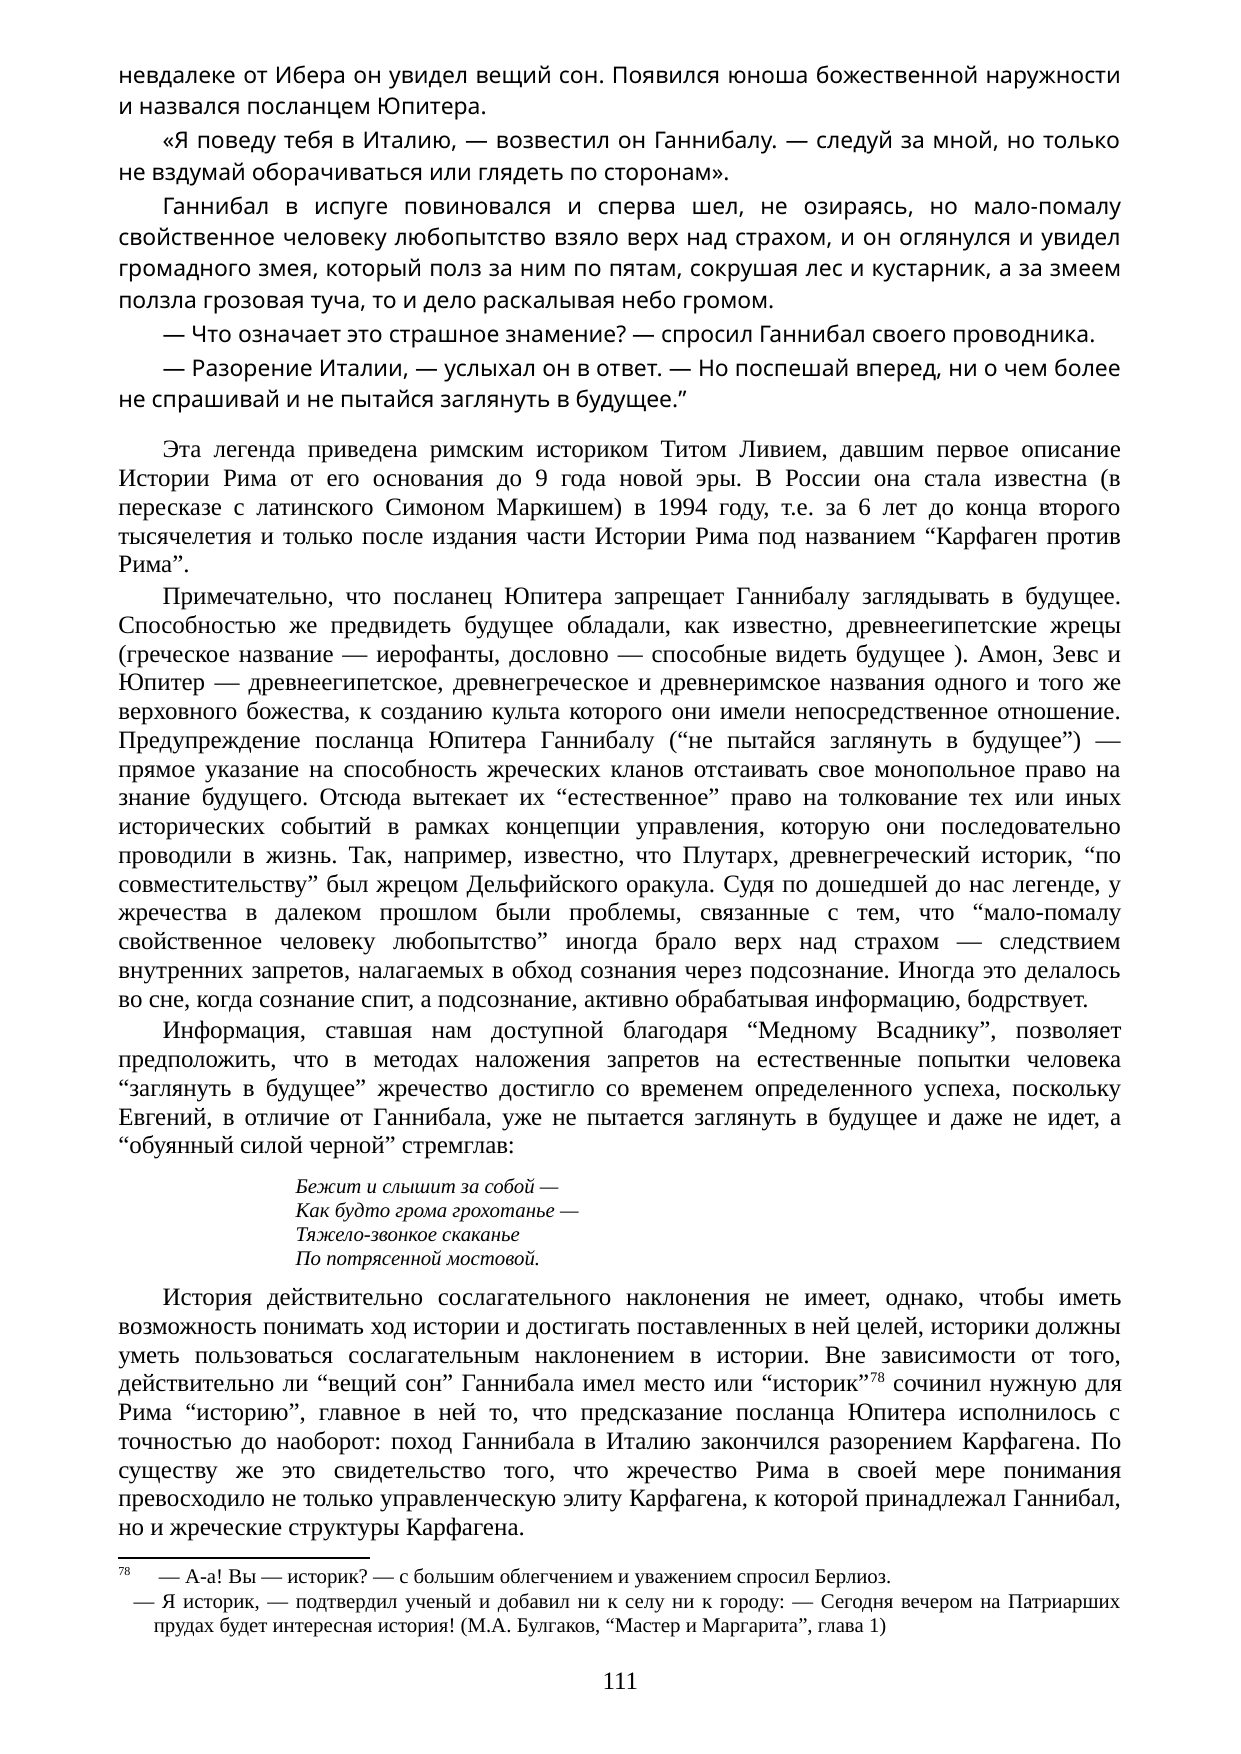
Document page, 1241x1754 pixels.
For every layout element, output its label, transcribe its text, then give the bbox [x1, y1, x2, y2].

text Примечательно, что посланец Юпитера запрещает Ганнибалу заглядывать в будущее. Способностью же предвидеть будущее обладали, как известно, древнеегипетские жрецы (греческое название — иерофанты, дословно — способные видеть будущее ). Амон, Зевс и Юпитер — древнеегипетское, древнегреческое и древнеримское названия одного и того же верховного божества, к созданию культа которого они имели непосредственное отношение. Предупреждение посланца Юпитера Ганнибалу (“не пытайся заглянуть в будущее”) — прямое указание на способность жреческих кланов отстаивать свое монопольное право на знание будущего. Отсюда вытекает их “естественное” право на толкование тех или иных исторических событий в рамках концепции управления, которую они последовательно проводили в жизнь. Так, например, известно, что Плутарх, древнегреческий историк, “по совместительству” был жрецом Дельфийского оракула. Судя по дошедшей до нас легенде, у жречества в далеком прошлом были проблемы, связанные с тем, что “мало-помалу свойственное человеку любопытство” иногда брало верх над страхом — следствием внутренних запретов, налагаемых в обход сознания через подсознание. Иногда это делалось во сне, когда сознание спит, а подсознание, активно обрабатывая информацию, бодрствует. [118, 581, 1122, 1012]
text — Я историк, — подтвердил ученый и добавил ни к селу ни к городу: — Сегодня вечером на Патриарших прудах будет интересная история! (М.А. Булгаков, “Мастер и Маргарита”, глава 1) [118, 1588, 1122, 1637]
text Эта легенда приведена римским историком Титом Ливием, давшим первое описание Истории Рима от его основания до 9 года новой эры. В России она стала известна (в пересказе с латинского Симоном Маркишем) в 1994 году, т.е. за 6 лет до конца второго тысячелетия и только после издания части Истории Рима под названием “Карфаген против Рима”. [118, 434, 1122, 578]
text Ганнибал в испуге повиновался и сперва шел, не озираясь, но мало-помалу свойственное человеку любопытство взяло верх над страхом, и он оглянулся и увидел громадного змея, который полз за ним по пятам, сокрушая лес и кустарник, а за змеем ползла грозовая туча, то и дело раскалывая небо громом. [118, 190, 1122, 315]
text «Я поведу тебя в Италию, — возвестил он Ганнибалу. — следуй за мной, но только не вздумай оборачиваться или глядеть по сторонам». [118, 124, 1122, 187]
text История действительно сослагательного наклонения не имеет, однако, чтобы иметь возможность понимать ход истории и достигать поставленных в ней целей, историки должны уметь пользоваться сослагательным наклонением в истории. Вне зависимости от того, действительно ли “вещий сон” Ганнибала имел место или “историк” сочинил нужную для Рима “историю”, главное в ней то, что предсказание посланца Юпитера исполнилось с точностью до наоборот: поход Ганнибала в Италию закончился разорением Карфагена. По существу же это свидетельство того, что жречество Рима в своей мере понимания превосходило не только управленческую элиту Карфагена, к которой принадлежал Ганнибал, но и жреческие структуры Карфагена. [118, 1282, 1122, 1541]
text — Что означает это страшное знамение? — спросил Ганнибал своего проводника. [118, 318, 1122, 349]
text Тяжело-звонкое скаканье [295, 1222, 1033, 1246]
text По потрясенной мостовой. [295, 1246, 1033, 1270]
text Бежит и слышит за собой — [295, 1174, 1033, 1198]
text — Разорение Италии, — услыхал он в ответ. — Но поспешай вперед, ни о чем более не спрашивай и не пытайся заглянуть в будущее.” [118, 352, 1122, 414]
text невдалеке от Ибера он увидел вещий сон. Появился юноша божественной наружности и назвался посланцем Юпитера. [118, 59, 1122, 122]
text Информация, ставшая нам доступной благодаря “Медному Всаднику”, позволяет предположить, что в методах наложения запретов на естественные попытки человека “заглянуть в будущее” жречество достигло со временем определенного успеха, поскольку Евгений, в отличие от Ганнибала, уже не пытается заглянуть в будущее и даже не идет, а “обуянный силой черной” стремглав: [118, 1015, 1122, 1159]
text Как будто грома грохотанье — [295, 1198, 1033, 1222]
text — А-а! Вы — историк? — с большим облегчением и уважением спросил Берлиоз. [118, 1564, 1122, 1588]
